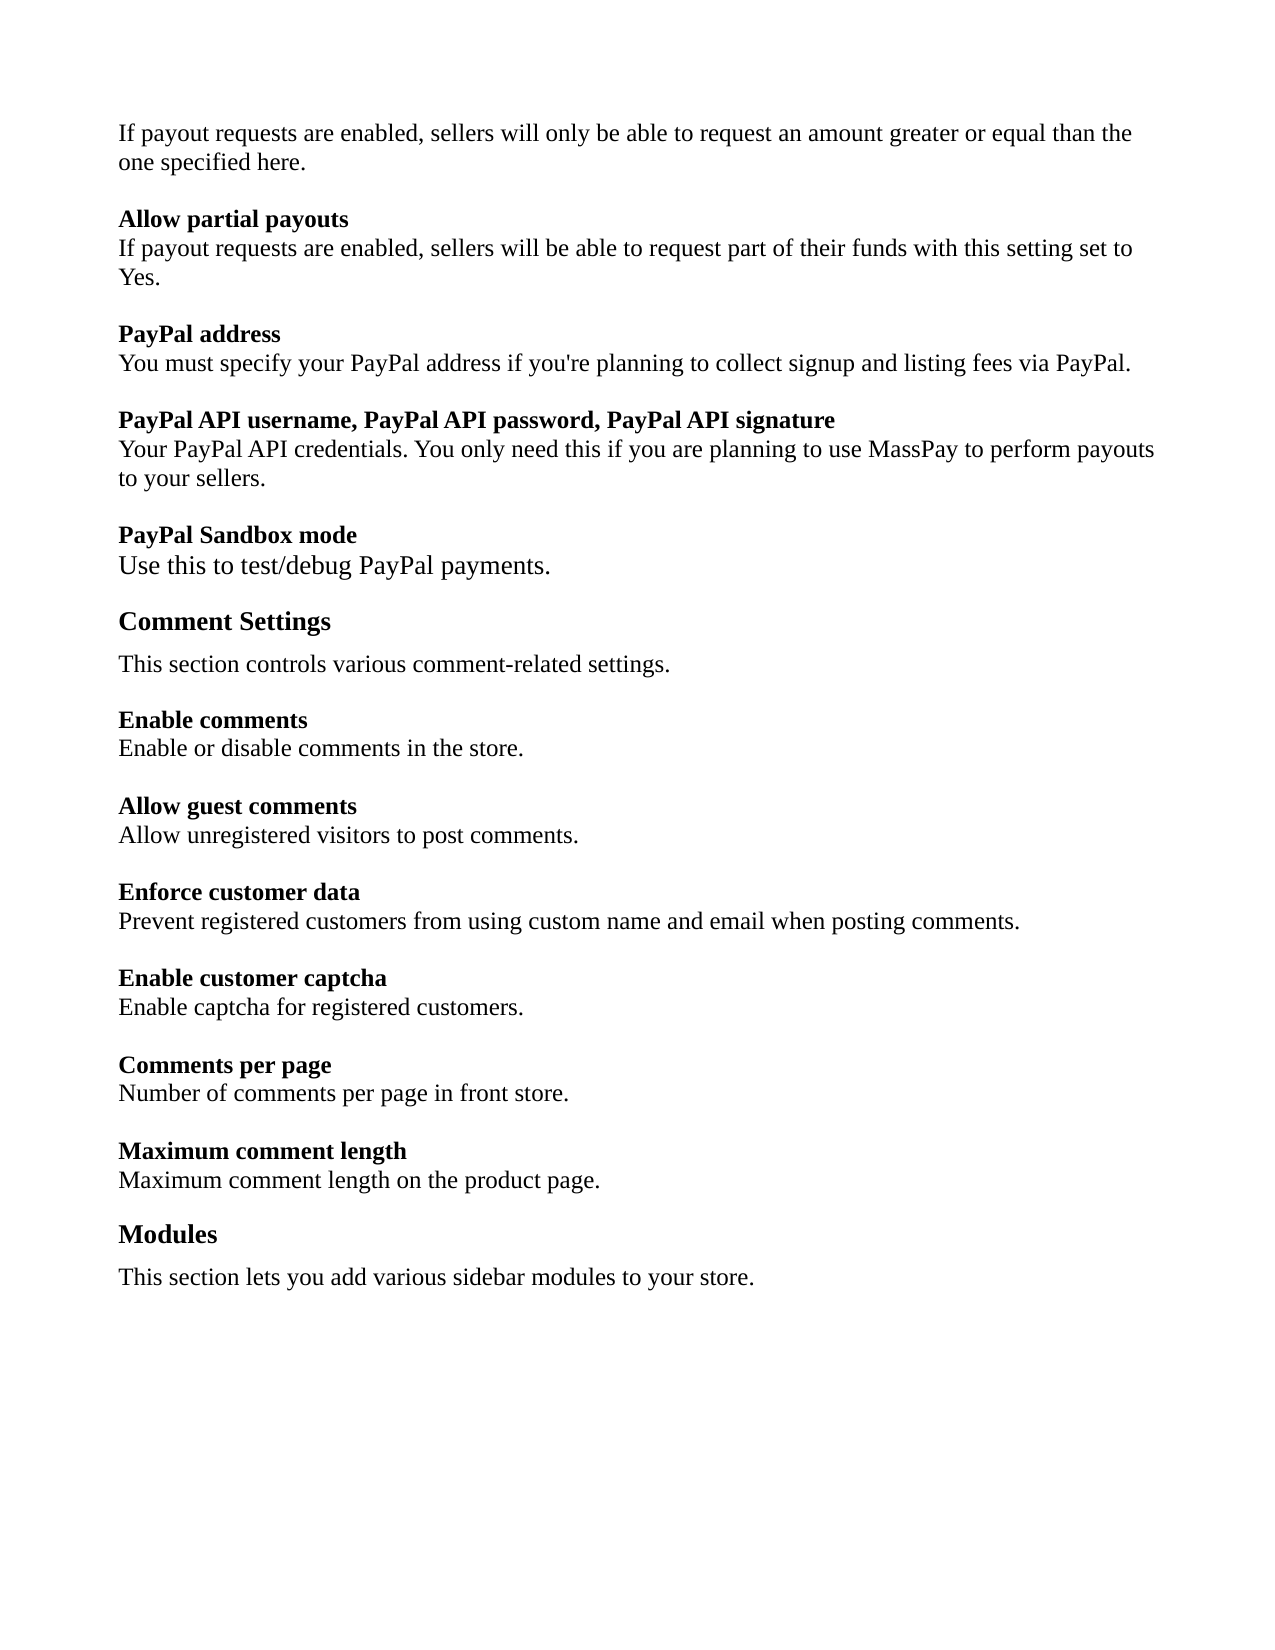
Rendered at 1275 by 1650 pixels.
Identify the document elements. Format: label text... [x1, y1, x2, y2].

text You must specify your PayPal address if you're planning to collect signup and listing fees via PayPal. [118, 348, 1157, 377]
text If payout requests are enabled, sellers will be able to request part of their funds with this setting set to Yes. [118, 233, 1157, 291]
text Allow unregistered visitors to post comments. [118, 820, 1157, 848]
text This section controls various comment-related settings. [118, 649, 1157, 678]
subtitle Comment Settings [118, 606, 1157, 637]
text Allow partial payouts [118, 204, 1157, 233]
text Maximum comment length on the product page. [118, 1165, 1157, 1193]
text Enable or disable comments in the store. [118, 733, 1157, 762]
text PayPal API username, PayPal API password, PayPal API signature [118, 406, 1157, 434]
text Use this to test/debug PayPal payments. [118, 549, 1157, 581]
text Enforce customer data [118, 877, 1157, 906]
text PayPal address [118, 319, 1157, 348]
text Enable captcha for registered customers. [118, 992, 1157, 1021]
text Allow guest comments [118, 791, 1157, 820]
text PayPal Sandbox mode [118, 521, 1157, 549]
text Enable customer captcha [118, 963, 1157, 992]
text Enable comments [118, 705, 1157, 733]
text Your PayPal API credentials. You only need this if you are planning to use MassPay to perform payouts to your sellers. [118, 434, 1157, 492]
text Prevent registered customers from using custom name and email when posting comments. [118, 906, 1157, 935]
text Maximum comment length [118, 1136, 1157, 1165]
text Number of comments per page in front store. [118, 1078, 1157, 1107]
text This section lets you add various sidebar modules to your store. [118, 1262, 1157, 1291]
text Comments per page [118, 1050, 1157, 1078]
subtitle Modules [118, 1218, 1157, 1250]
text If payout requests are enabled, sellers will only be able to request an amount greater or equal than the one specified here. [118, 118, 1157, 176]
